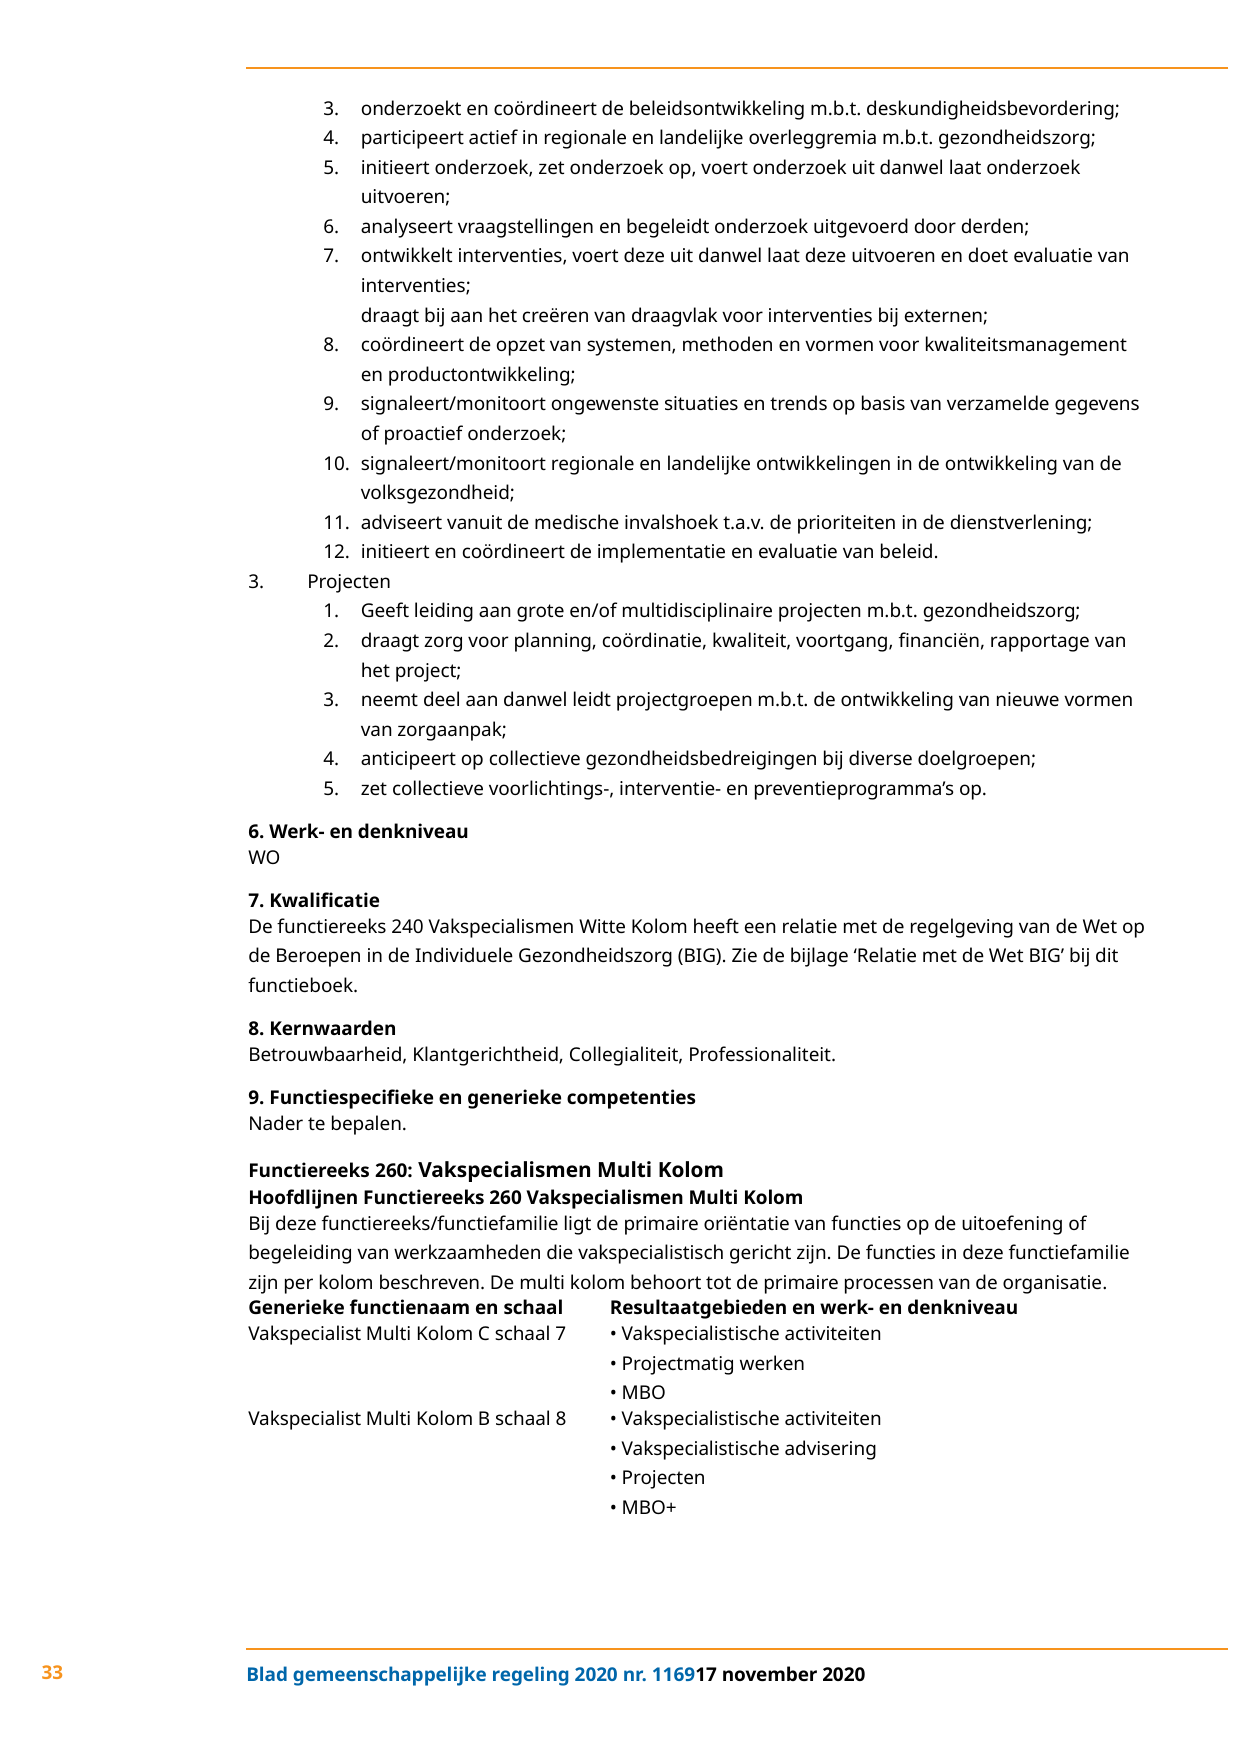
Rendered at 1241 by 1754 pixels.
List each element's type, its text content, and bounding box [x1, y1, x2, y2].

list signaleert/monitoort ongewenste situaties en trends op basis van verzamelde gegevens of proactief onderzoek; [323, 391, 1152, 446]
list initieert onderzoek, zet onderzoek op, voert onderzoek uit danwel laat onderzoek uitvoeren; [323, 154, 1152, 209]
list zet collectieve voorlichtings-, interventie- en preventieprogramma’s op. [323, 775, 1152, 801]
list signaleert/monitoort regionale en landelijke ontwikkelingen in de ontwikkeling van de volksgezondheid; [323, 450, 1152, 505]
list draagt zorg voor planning, coördinatie, kwaliteit, voortgang, financiën, rapportage van het project; [323, 627, 1152, 683]
text Functiereeks 260: Vakspecialismen Multi Kolom [248, 1155, 1152, 1184]
text Betrouwbaarheid, Klantgerichtheid, Collegialiteit, Professionaliteit. [248, 1041, 1152, 1067]
text Nader te bepalen. [248, 1110, 1152, 1136]
text WO [248, 844, 1152, 870]
text 9. Functiespecifieke en generieke competenties [248, 1084, 1152, 1110]
list Projecten [248, 568, 1152, 594]
list coördineert de opzet van systemen, methoden en vormen voor kwaliteitsmanagement en productontwikkeling; [323, 331, 1152, 387]
list anticipeert op collectieve gezondheidsbedreigingen bij diverse doelgroepen; [323, 746, 1152, 771]
table_cell Generieke functienaam en schaal [248, 1295, 609, 1320]
table_cell Resultaatgebieden en werk- en denkniveau [610, 1295, 1152, 1320]
list adviseert vanuit de medische invalshoek t.a.v. de prioriteiten in de dienstverlening; [323, 509, 1152, 535]
table_cell • Vakspecialistische activiteiten • Vakspecialistische advisering • Projecten • MBO+ [610, 1405, 1152, 1520]
list onderzoekt en coördineert de beleidsontwikkeling m.b.t. deskundigheidsbevordering; [323, 95, 1152, 121]
list analyseert vraagstellingen en begeleidt onderzoek uitgevoerd door derden; [323, 213, 1152, 239]
text 8. Kernwaarden [248, 1015, 1152, 1041]
list Geeft leiding aan grote en/of multidisciplinaire projecten m.b.t. gezondheidszorg; [323, 598, 1152, 623]
list draagt bij aan het creëren van draagvlak voor interventies bij externen; [323, 302, 1152, 328]
list neemt deel aan danwel leidt projectgroepen m.b.t. de ontwikkeling van nieuwe vormen van zorgaanpak; [323, 686, 1152, 742]
list initieert en coördineert de implementatie en evaluatie van beleid. [323, 538, 1152, 564]
list ontwikkelt interventies, voert deze uit danwel laat deze uitvoeren en doet evaluatie van interventies; [323, 243, 1152, 298]
table_cell • Vakspecialistische activiteiten • Projectmatig werken • MBO [610, 1320, 1152, 1405]
list participeert actief in regionale en landelijke overleggremia m.b.t. gezondheidszorg; [323, 124, 1152, 150]
table_cell Vakspecialist Multi Kolom C schaal 7 [248, 1320, 609, 1405]
text 7. Kwalificatie [248, 887, 1152, 913]
table_header Hoofdlijnen Functiereeks 260 Vakspecialismen Multi Kolom [248, 1184, 1152, 1210]
table_cell Vakspecialist Multi Kolom B schaal 8 [248, 1405, 609, 1520]
picture [41, 47, 231, 172]
text 6. Werk- en denkniveau [248, 818, 1152, 844]
text De functiereeks 240 Vakspecialismen Witte Kolom heeft een relatie met de regelgeving van de Wet op de Beroepen in de Individuele Gezondheidszorg (BIG). Zie de bijlage ‘Relatie met de Wet BIG’ bij dit functieboek. [248, 913, 1152, 998]
table_cell Bij deze functiereeks/functiefamilie ligt de primaire oriëntatie van functies op de uitoefening of begeleiding van werkzaamheden die vakspecialistisch gericht zijn. De functies in deze functiefamilie zijn per kolom beschreven. De multi kolom behoort tot de primaire processen van de organisatie. [248, 1210, 1152, 1294]
